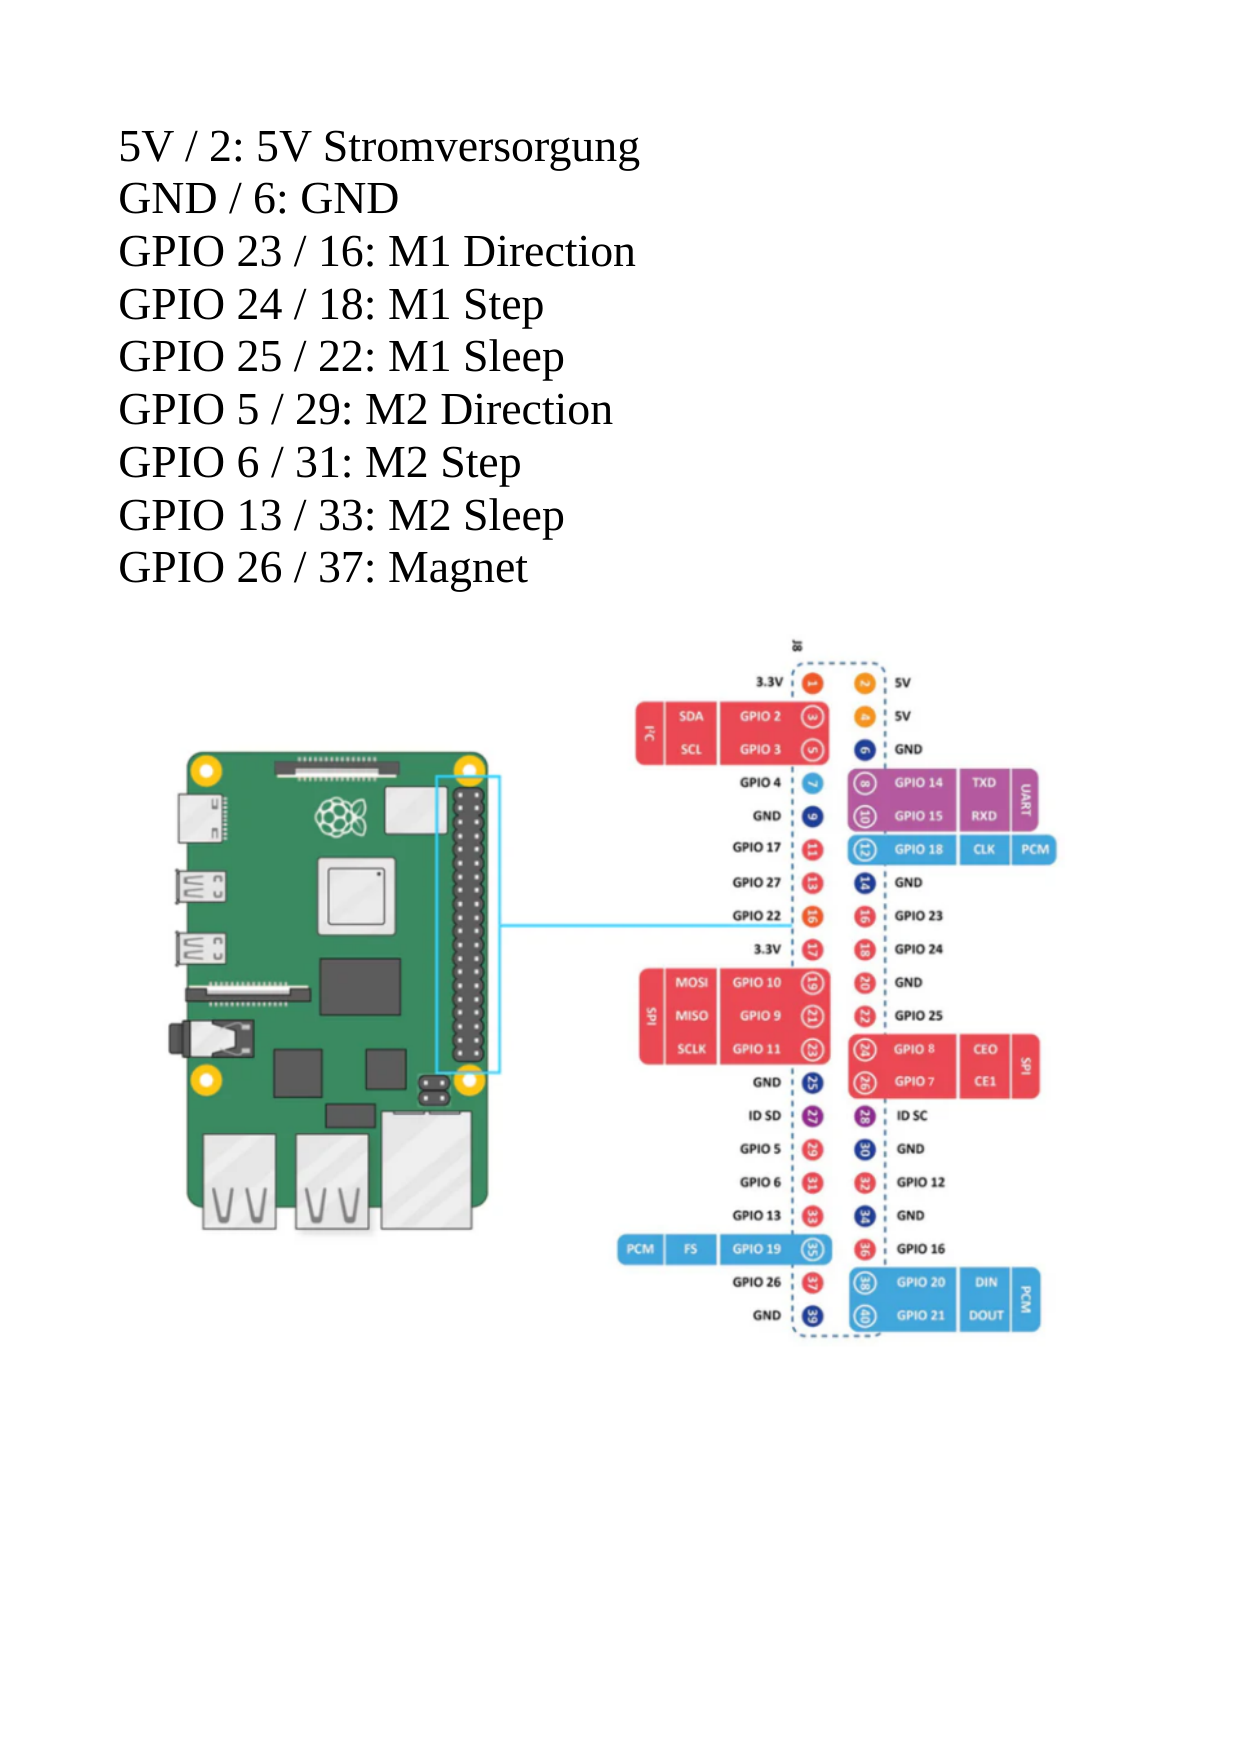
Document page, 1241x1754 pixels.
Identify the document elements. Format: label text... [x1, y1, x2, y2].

text 5V / 2: 5V Stromversorgung [118, 118, 1122, 171]
text GPIO 26 / 37: Magnet [118, 540, 1122, 592]
text GND / 6: GND [118, 171, 1122, 223]
picture [118, 592, 1123, 1367]
text GPIO 25 / 22: M1 Sleep [118, 329, 1122, 382]
text GPIO 24 / 18: M1 Step [118, 276, 1122, 329]
text GPIO 5 / 29: M2 Direction [118, 382, 1122, 434]
text GPIO 6 / 31: M2 Step [118, 434, 1122, 487]
text GPIO 13 / 33: M2 Sleep [118, 487, 1122, 540]
text GPIO 23 / 16: M1 Direction [118, 223, 1122, 276]
